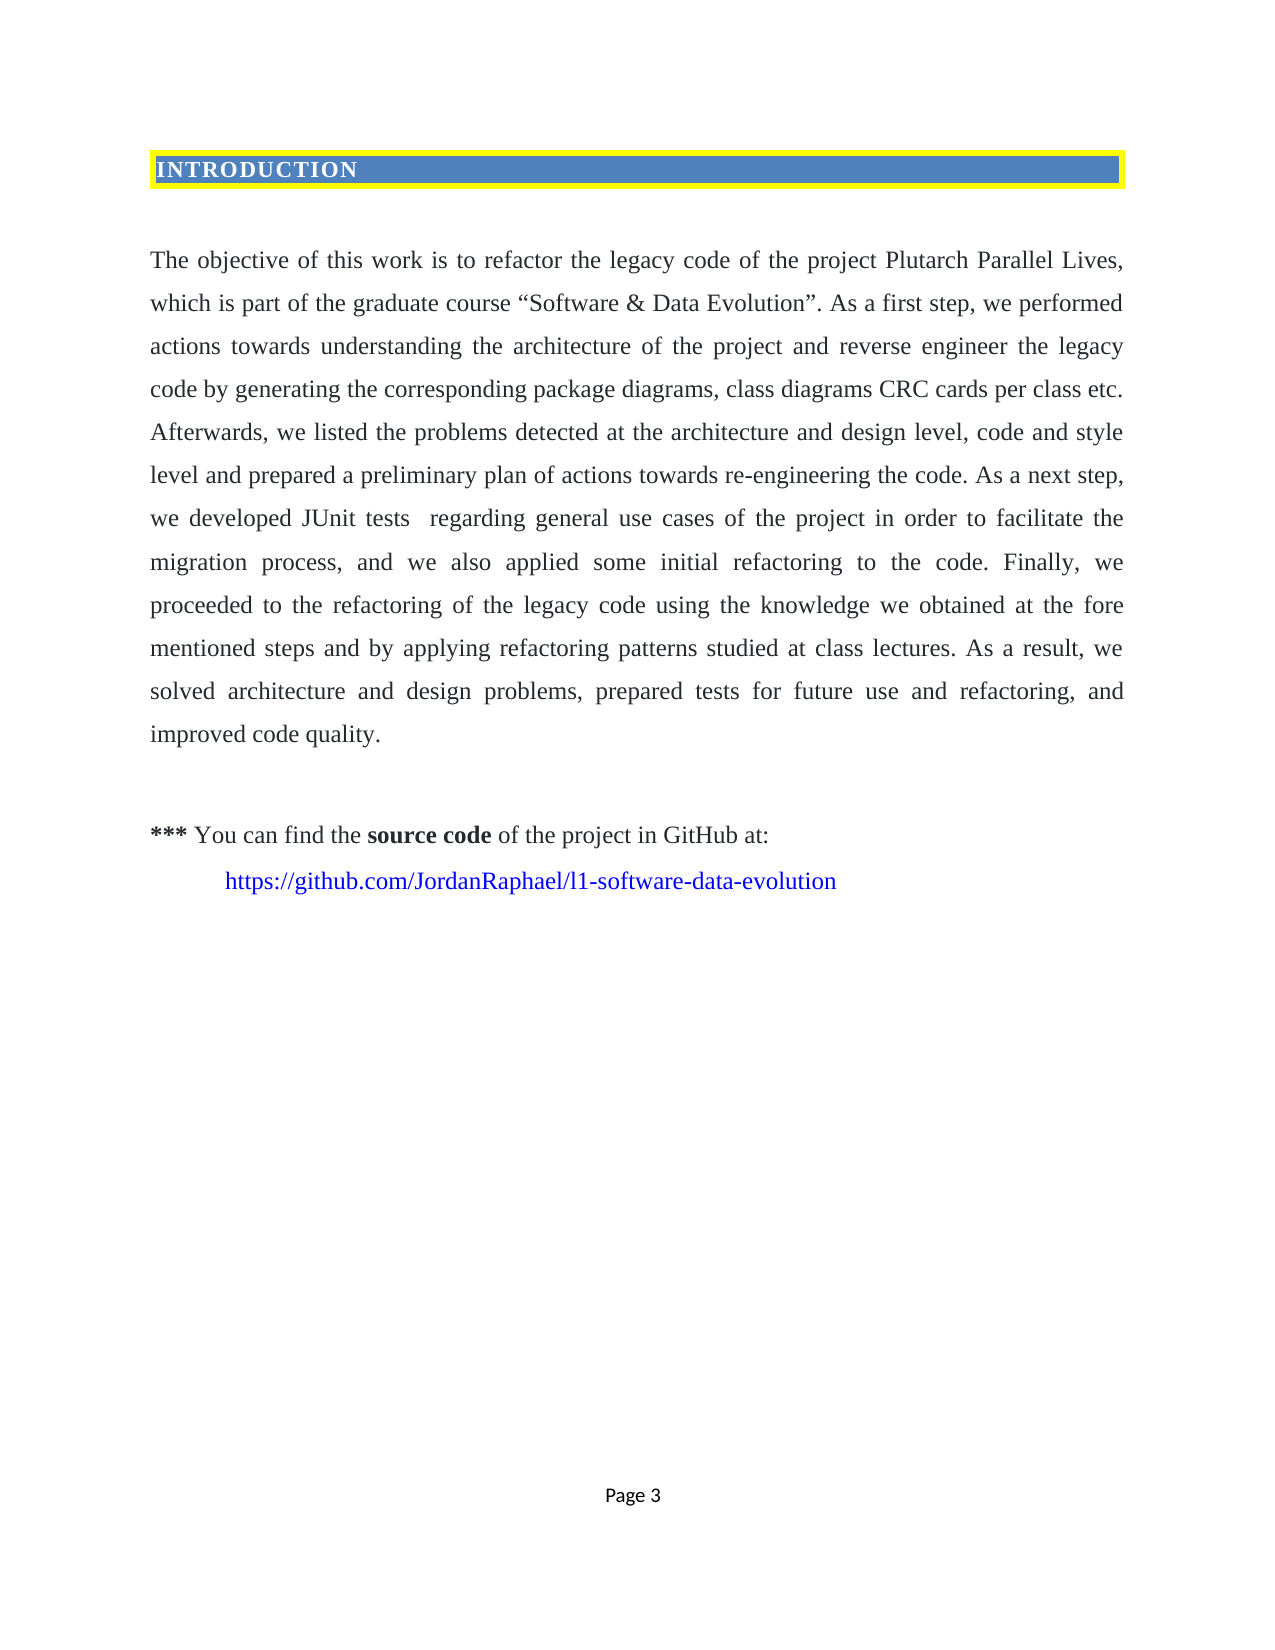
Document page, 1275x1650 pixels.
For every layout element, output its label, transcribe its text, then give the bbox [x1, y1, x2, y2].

text *** You can find the source code of the project in GitHub at: [150, 820, 1125, 849]
text The objective of this work is to refactor the legacy code of the project Plutarch Parallel Lives, which is part of the graduate course “Software & Data Evolution”. As a first step, we performed actions towards understanding the architecture of the project and reverse engineer the legacy code by generating the corresponding package diagrams, class diagrams CRC cards per class etc. Afterwards, we listed the problems detected at the architecture and design level, code and style level and prepared a preliminary plan of actions towards re-engineering the code. As a next step, we developed JUnit tests regarding general use cases of the project in order to facilitate the migration process, and we also applied some initial refactoring to the code. Finally, we proceeded to the refactoring of the legacy code using the knowledge we obtained at the fore mentioned steps and by applying refactoring patterns studied at class lectures. As a result, we solved architecture and design problems, prepared tests for future use and refactoring, and improved code quality. [150, 245, 1125, 748]
text https://github.com/JordanRaphael/l1-software-data-evolution [150, 866, 1125, 894]
subtitle Introduction [156, 156, 1119, 183]
